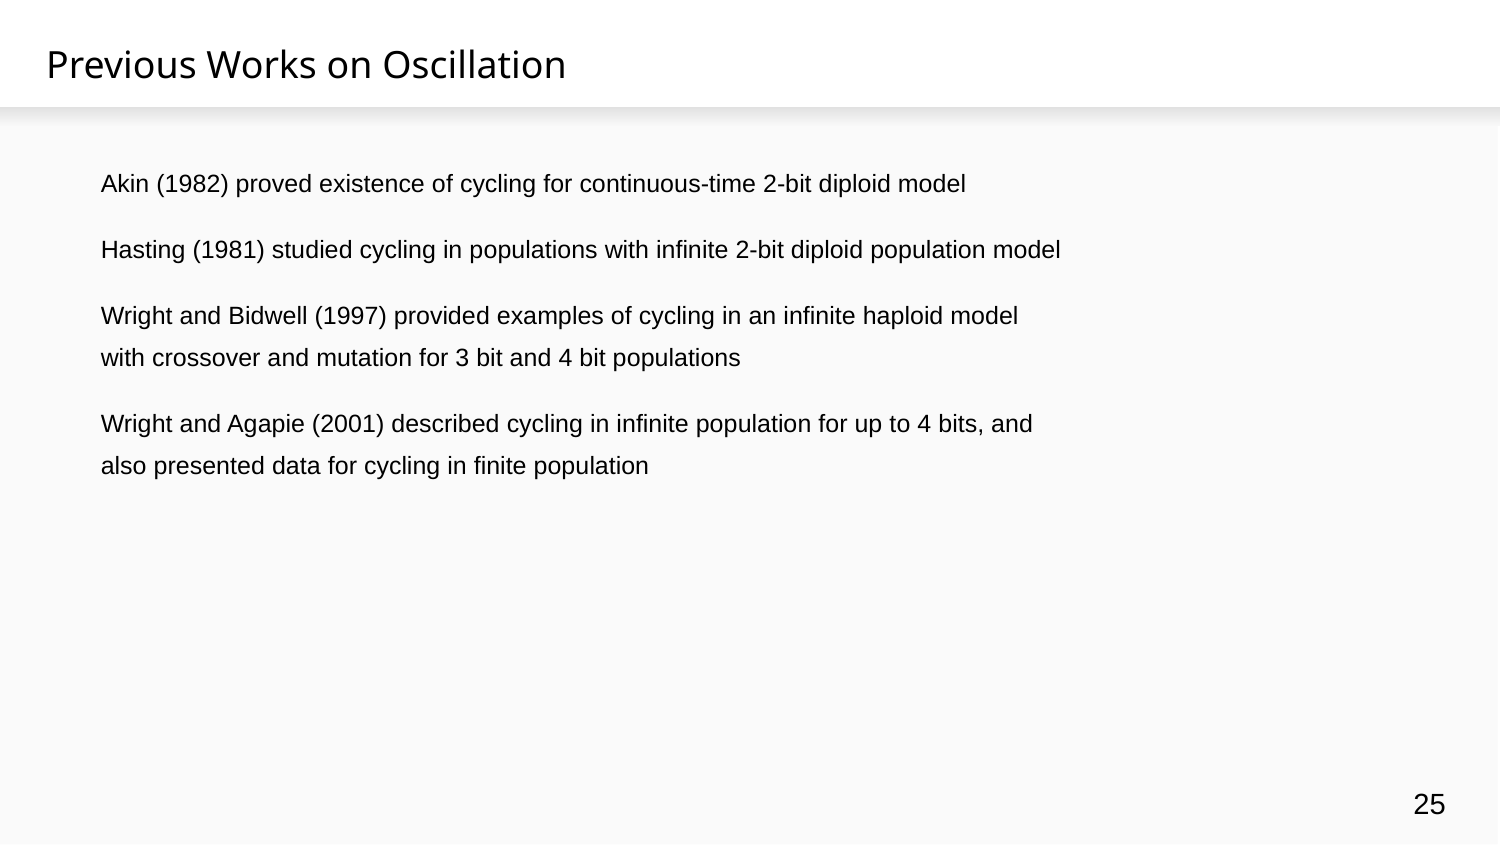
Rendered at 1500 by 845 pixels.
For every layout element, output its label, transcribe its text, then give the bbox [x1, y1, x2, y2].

text_box Akin (1982) proved existence of cycling for continuous-time 2-bit diploid model Hasting (1981) studied cycling in populations with infinite 2-bit diploid population model Wright and Bidwell (1997) provided examples of cycling in an infinite haploid model with crossover and mutation for 3 bit and 4 bit populations Wright and Agapie (2001) described cycling in infinite population for up to 4 bits, and also presented data for cycling in finite population [50, 148, 1090, 529]
title Previous Works on Oscillation [46, 14, 1495, 114]
